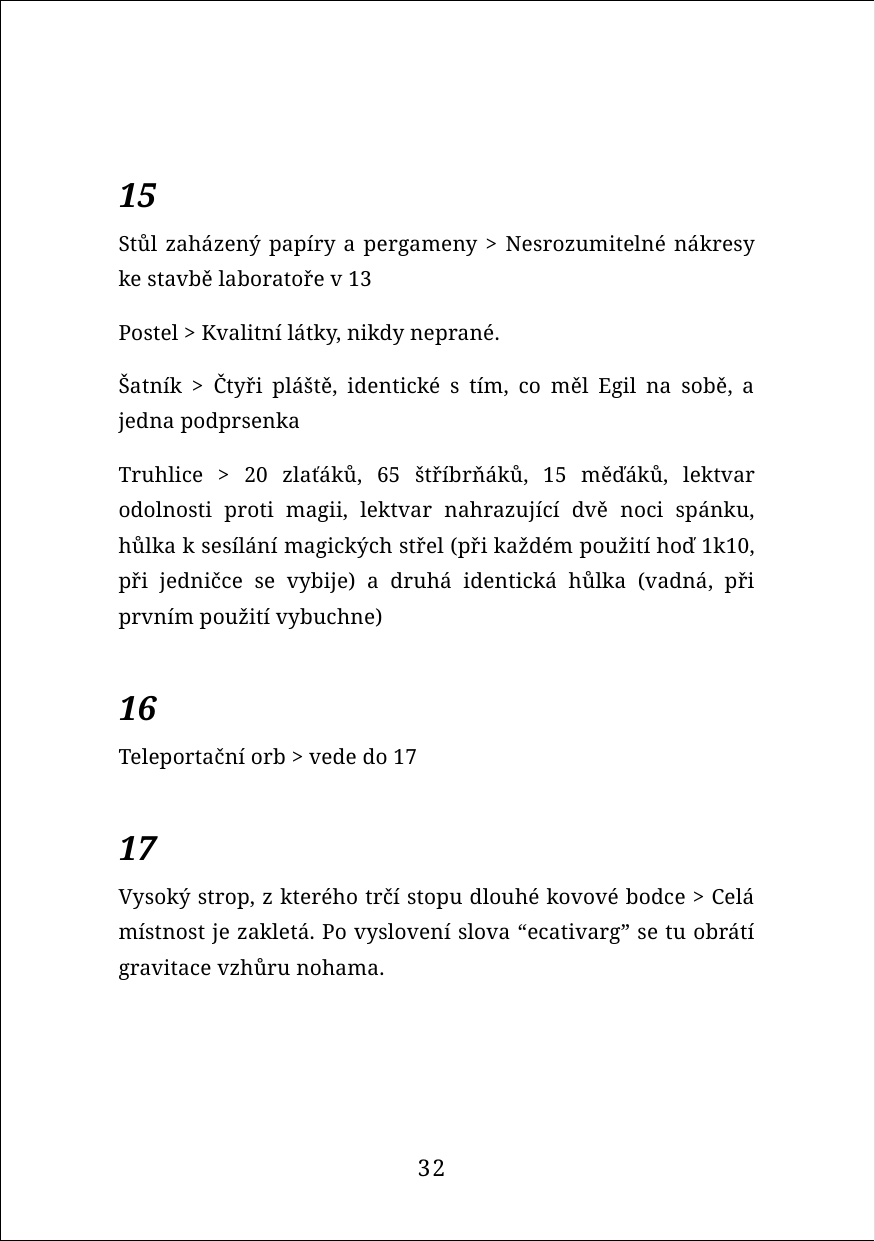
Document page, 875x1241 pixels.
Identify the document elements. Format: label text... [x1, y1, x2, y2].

subtitle 17 [118, 824, 756, 870]
text Stůl zaházený papíry a pergameny > Nesrozumitelné nákresy ke stavbě laboratoře v 13 [118, 229, 756, 293]
text Vysoký strop, z kterého trčí stopu dlouhé kovové bodce > Celá místnost je zakletá. Po vyslovení slova “ecativarg” se tu obrátí gravitace vzhůru nohama. [118, 882, 756, 981]
subtitle 15 [118, 172, 756, 217]
text Truhlice > 20 zlaťáků, 65 štříbrňáků, 15 měďáků, lektvar odolnosti proti magii, lektvar nahrazující dvě noci spánku, hůlka k sesílání magických střel (při každém použití hoď 1k10, při jedničce se vybije) a druhá identická hůlka (vadná, při prvním použití vybuchne) [118, 460, 756, 630]
text Šatník > Čtyři pláště, identické s tím, co měl Egil na sobě, a jedna podprsenka [118, 371, 756, 435]
text Postel > Kvalitní látky, nikdy neprané. [118, 318, 756, 346]
text Teleportační orb > vede do 17 [118, 742, 756, 770]
subtitle 16 [118, 684, 756, 730]
